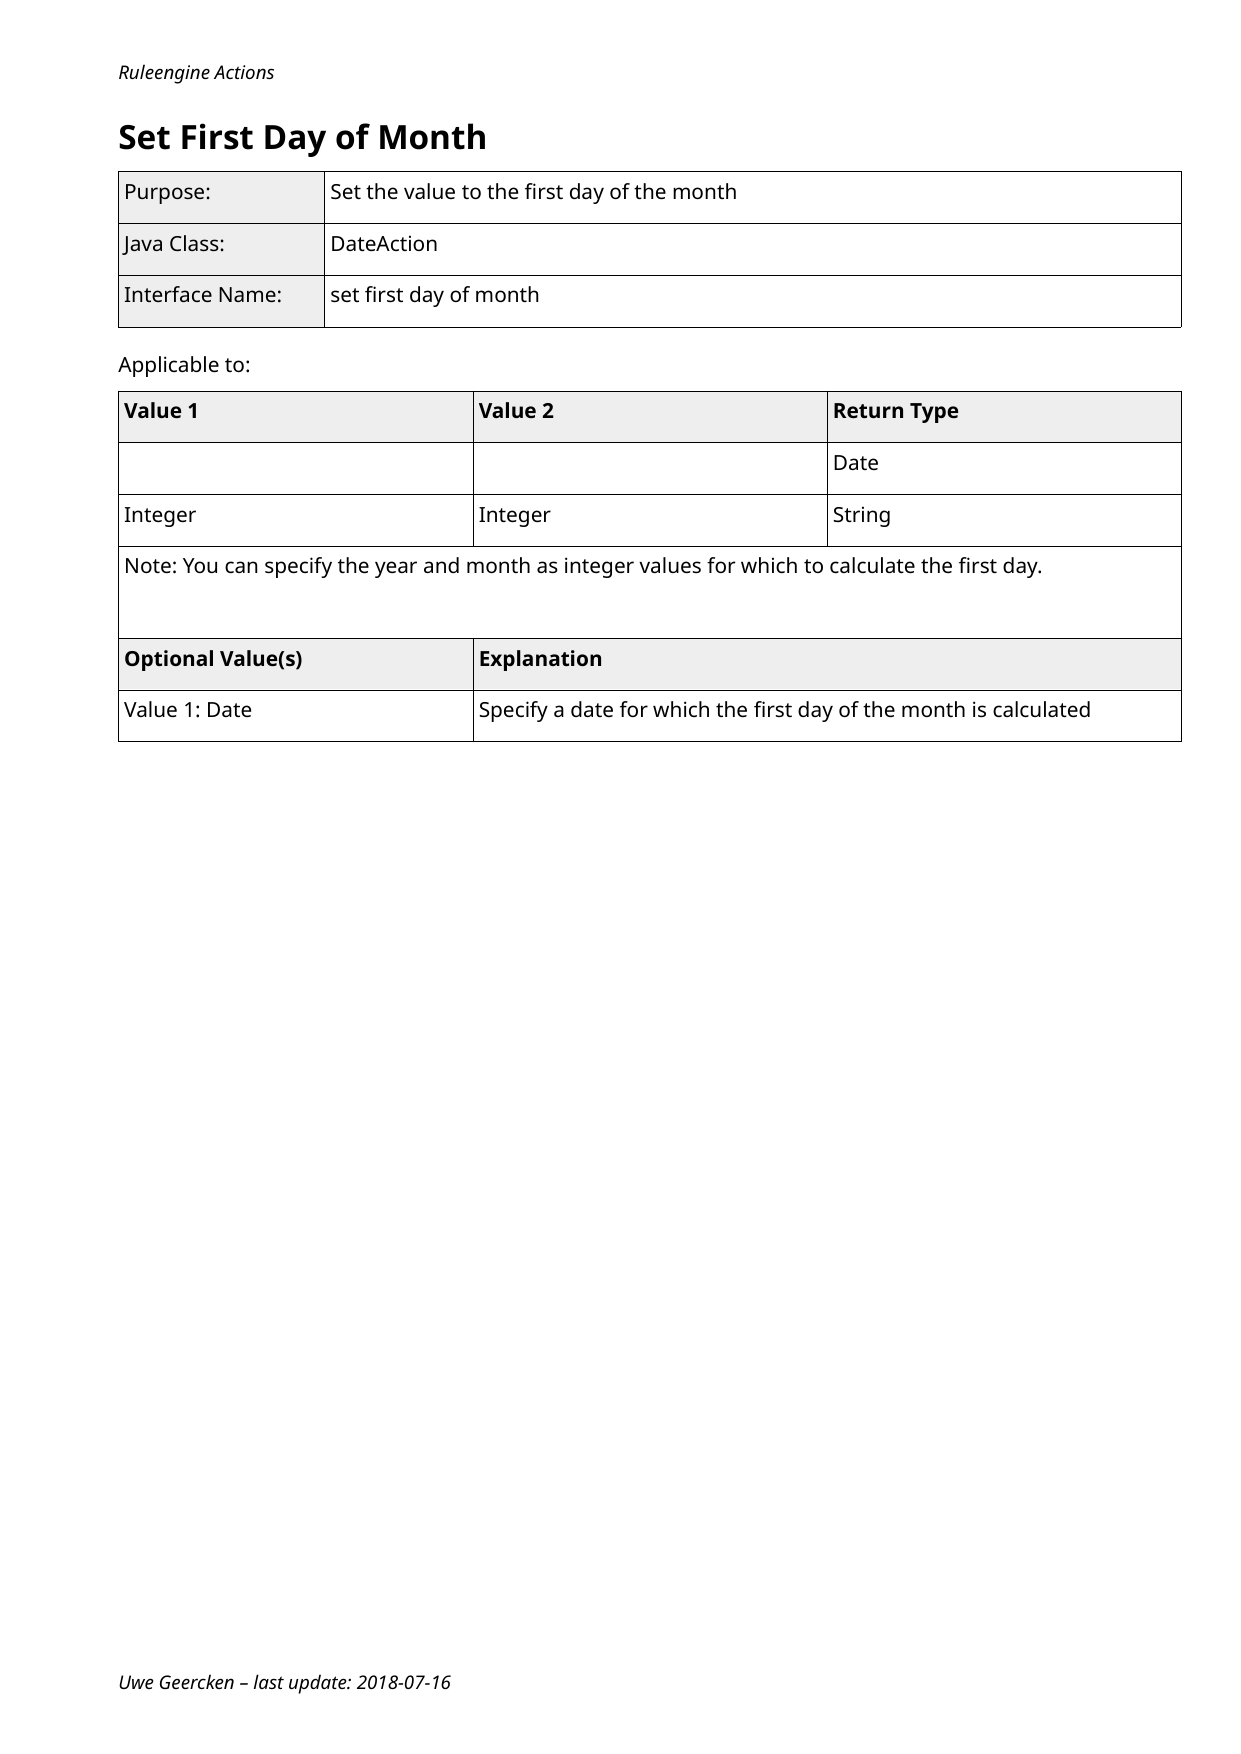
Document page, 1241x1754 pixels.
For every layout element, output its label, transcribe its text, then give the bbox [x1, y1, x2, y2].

text Set First Day of Month [118, 114, 1181, 159]
table_cell Value 1: Date [119, 691, 473, 741]
table_header Value 2 [474, 392, 827, 442]
table_cell String [828, 495, 1181, 546]
table_header Return Type [828, 392, 1181, 442]
table_header Set the value to the first day of the month [325, 172, 1181, 223]
table_cell DateAction [325, 224, 1181, 275]
table_cell set first day of month [325, 276, 1181, 327]
table_cell Integer [119, 495, 473, 546]
table_cell Integer [474, 495, 827, 546]
table_cell [474, 443, 827, 494]
table_header Purpose: [119, 172, 324, 223]
table_cell Java Class: [119, 224, 324, 275]
table_cell Optional Value(s) [119, 639, 473, 689]
text Applicable to: [118, 350, 1181, 379]
table_cell Specify a date for which the first day of the month is calculated [474, 691, 1181, 741]
table_cell Note: You can specify the year and month as integer values for which to calculate the first day. [119, 547, 1181, 638]
table_cell Interface Name: [119, 276, 324, 327]
table_cell Explanation [474, 639, 1181, 689]
table_cell [119, 443, 473, 494]
table_cell Date [828, 443, 1181, 494]
table_header Value 1 [119, 392, 473, 442]
